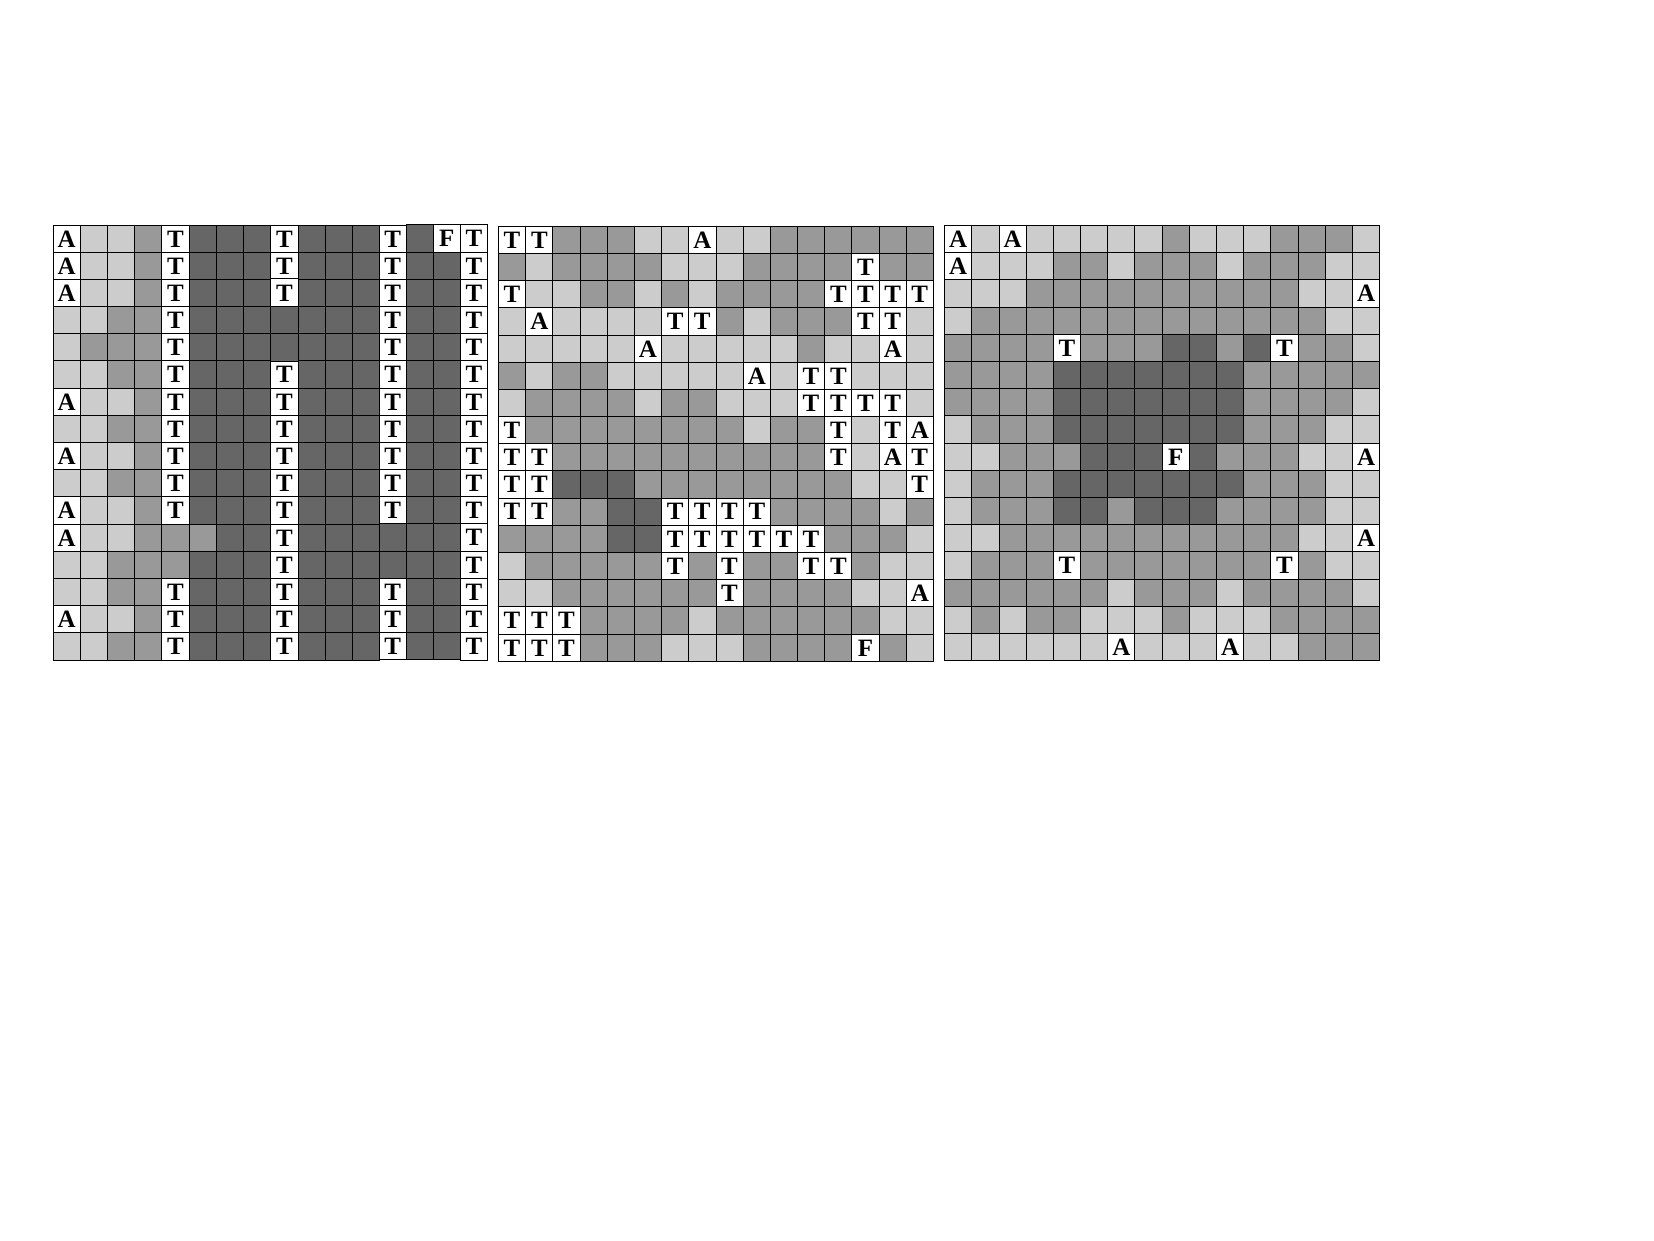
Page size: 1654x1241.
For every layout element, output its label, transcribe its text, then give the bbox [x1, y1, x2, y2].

text_box A [688, 226, 716, 253]
text_box T [270, 524, 299, 551]
text_box T [661, 498, 688, 525]
text_box A [526, 307, 552, 335]
text_box T [661, 552, 688, 579]
text_box T [824, 389, 852, 416]
text_box T [379, 279, 407, 306]
text_box A [53, 225, 81, 252]
text_box T [460, 605, 488, 632]
text_box A [53, 442, 81, 469]
text_box T [879, 280, 906, 307]
text_box T [716, 579, 744, 606]
text_box A [53, 252, 81, 279]
text_box [498, 226, 934, 662]
text_box A [1352, 524, 1380, 551]
text_box T [852, 280, 879, 307]
text_box T [552, 606, 580, 634]
text_box T [379, 225, 407, 252]
text_box A [999, 225, 1026, 252]
text_box T [797, 552, 824, 579]
text_box T [498, 634, 526, 662]
text_box T [162, 306, 190, 333]
text_box A [1216, 633, 1243, 661]
text_box T [688, 525, 716, 552]
text_box T [526, 443, 552, 470]
text_box T [770, 525, 797, 552]
text_box T [1054, 334, 1081, 361]
text_box T [270, 551, 299, 579]
text_box T [460, 333, 488, 360]
text_box T [824, 443, 852, 470]
text_box T [460, 579, 488, 605]
text_box T [379, 388, 407, 415]
text_box T [824, 280, 852, 307]
text_box T [716, 552, 744, 579]
text_box T [824, 416, 852, 443]
text_box T [879, 416, 906, 443]
text_box T [824, 552, 852, 579]
text_box T [162, 360, 190, 388]
text_box T [460, 442, 488, 469]
text_box A [944, 252, 972, 279]
text_box T [460, 306, 488, 333]
text_box T [460, 252, 488, 279]
text_box A [53, 279, 81, 306]
text_box T [162, 605, 190, 632]
text_box T [270, 278, 299, 307]
text_box T [688, 307, 716, 335]
text_box T [460, 632, 488, 661]
text_box T [162, 388, 190, 415]
text_box T [162, 496, 190, 524]
text_box T [744, 525, 770, 552]
text_box T [460, 388, 488, 415]
text_box T [498, 470, 526, 498]
text_box T [824, 362, 852, 389]
text_box T [270, 632, 299, 661]
text_box T [852, 253, 879, 280]
text_box T [162, 415, 190, 442]
text_box T [162, 252, 190, 279]
text_box T [270, 579, 299, 605]
text_box T [498, 416, 526, 443]
text_box T [270, 361, 299, 388]
text_box T [526, 498, 552, 525]
text_box A [879, 443, 906, 470]
text_box T [162, 225, 190, 252]
text_box A [744, 362, 770, 389]
text_box T [879, 389, 906, 416]
text_box T [716, 498, 744, 525]
text_box [53, 224, 460, 661]
text_box T [526, 470, 552, 498]
text_box T [270, 252, 299, 278]
text_box T [270, 496, 299, 524]
text_box T [270, 225, 299, 252]
text_box T [379, 469, 407, 496]
text_box T [379, 632, 407, 660]
text_box A [635, 335, 661, 362]
text_box T [852, 307, 879, 335]
text_box T [797, 389, 824, 416]
text_box T [460, 496, 488, 523]
text_box T [379, 252, 407, 279]
text_box [944, 225, 1380, 661]
text_box T [744, 498, 770, 525]
text_box T [906, 470, 934, 498]
text_box T [162, 333, 190, 360]
text_box A [1107, 633, 1134, 661]
text_box A [944, 225, 972, 252]
text_box T [162, 279, 190, 306]
text_box T [162, 469, 190, 496]
text_box A [53, 388, 81, 415]
text_box T [688, 498, 716, 525]
text_box T [162, 632, 190, 661]
text_box T [162, 442, 190, 469]
text_box A [1352, 443, 1380, 470]
text_box A [53, 496, 81, 524]
text_box T [797, 525, 824, 552]
text_box T [906, 280, 934, 307]
text_box T [852, 389, 879, 416]
text_box T [379, 360, 407, 388]
text_box T [270, 442, 299, 469]
text_box T [661, 525, 688, 552]
text_box T [460, 551, 488, 579]
text_box T [379, 496, 407, 523]
text_box T [1270, 551, 1299, 579]
text_box T [1054, 551, 1081, 579]
text_box T [270, 605, 299, 632]
text_box A [53, 524, 81, 551]
text_box T [498, 606, 526, 634]
text_box T [906, 443, 934, 470]
text_box T [498, 226, 526, 253]
text_box T [379, 605, 407, 632]
text_box T [460, 469, 488, 496]
text_box T [460, 360, 488, 388]
text_box T [661, 307, 688, 335]
text_box T [526, 226, 552, 253]
text_box T [379, 333, 407, 360]
text_box T [498, 498, 526, 525]
text_box A [906, 579, 934, 606]
text_box F [852, 634, 879, 662]
text_box T [1270, 334, 1299, 361]
text_box T [526, 606, 552, 634]
text_box A [879, 335, 906, 362]
text_box T [460, 523, 488, 551]
text_box T [879, 307, 906, 335]
text_box T [552, 634, 580, 662]
text_box T [460, 224, 488, 252]
text_box T [498, 443, 526, 470]
text_box T [379, 442, 407, 469]
text_box F [1162, 443, 1190, 470]
text_box T [498, 280, 526, 307]
text_box T [460, 415, 488, 442]
text_box T [162, 578, 190, 605]
text_box T [460, 279, 488, 306]
text_box T [270, 469, 299, 496]
text_box T [716, 525, 744, 552]
text_box F [433, 224, 460, 252]
text_box T [270, 388, 299, 415]
text_box T [379, 579, 407, 605]
text_box A [53, 605, 81, 632]
text_box T [797, 362, 824, 389]
text_box T [270, 415, 299, 442]
text_box A [906, 416, 934, 443]
text_box T [379, 306, 407, 333]
text_box A [1352, 279, 1380, 307]
text_box T [379, 415, 407, 442]
text_box T [526, 634, 552, 662]
